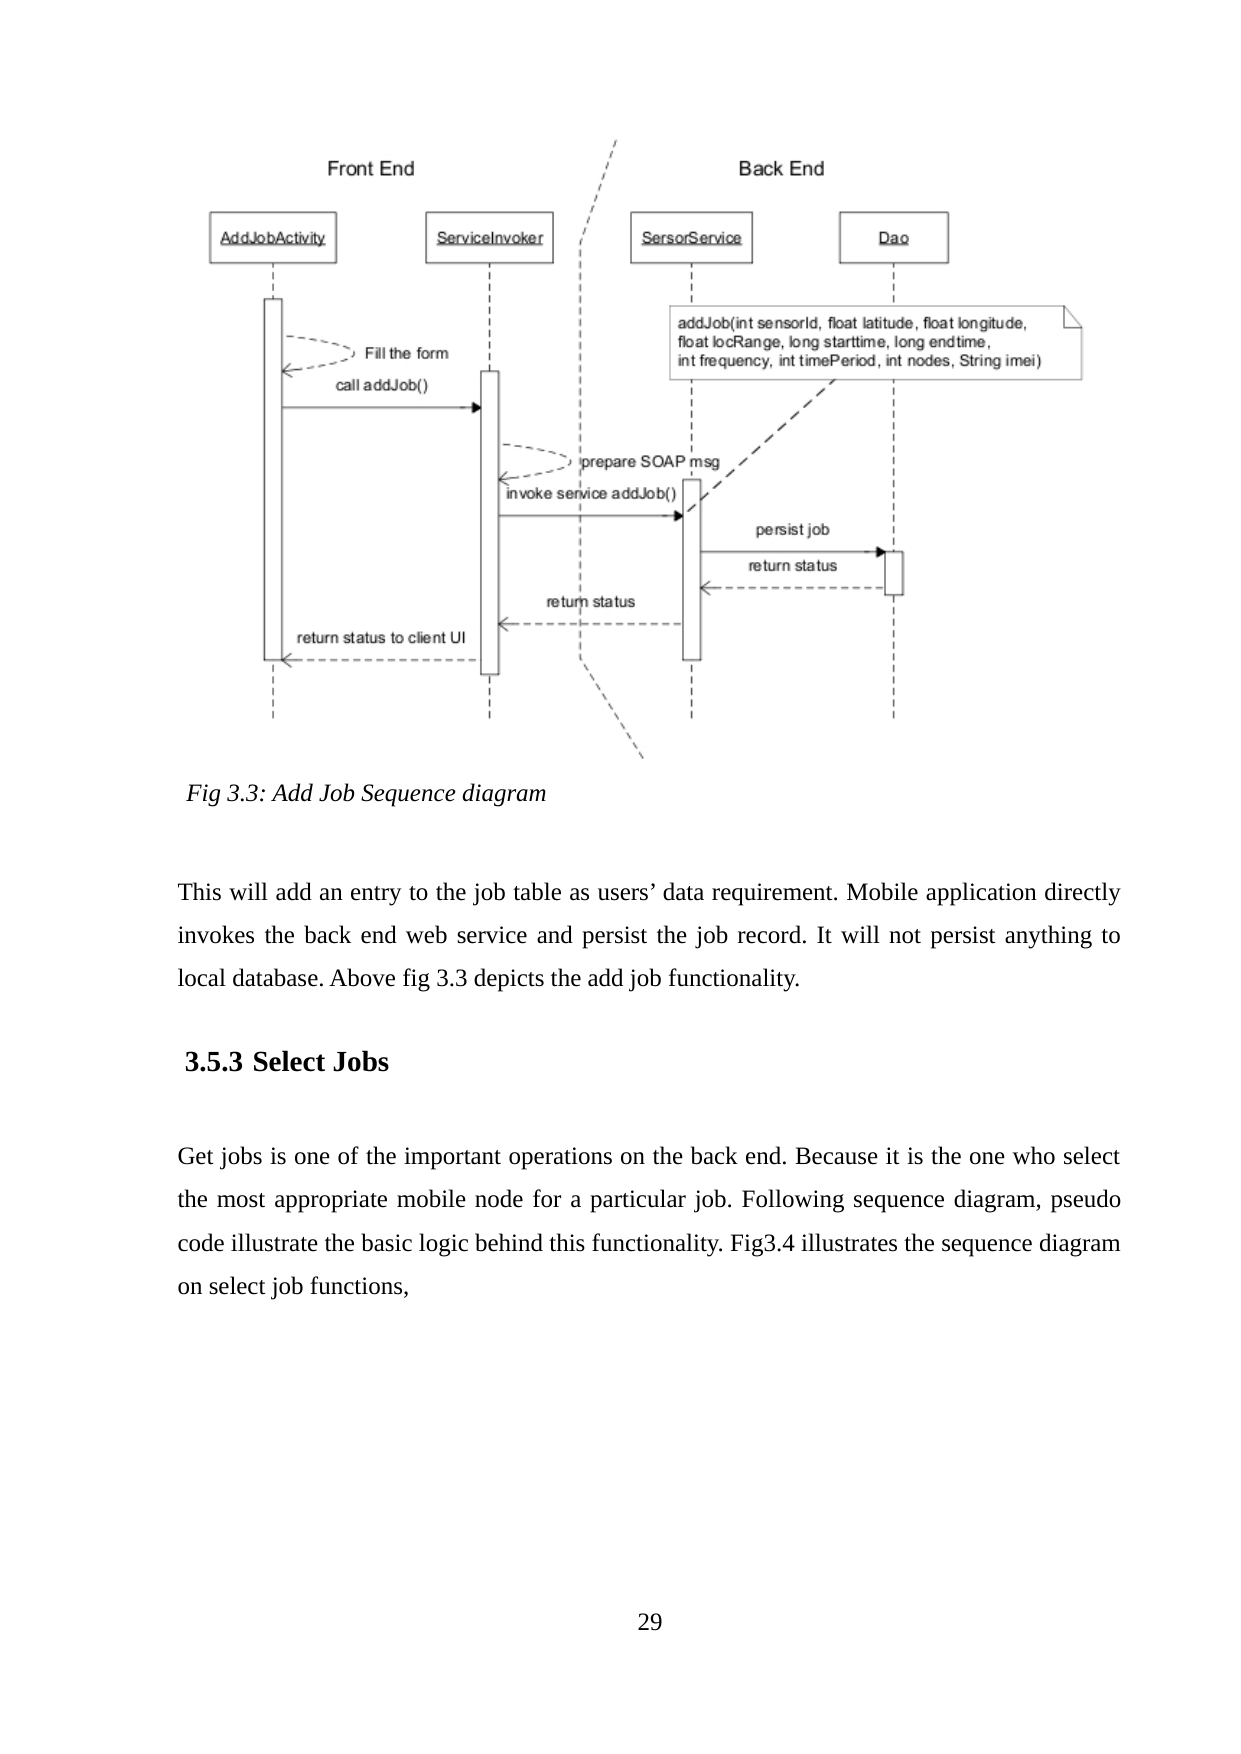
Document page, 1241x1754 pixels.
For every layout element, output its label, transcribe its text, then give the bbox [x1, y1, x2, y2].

picture [186, 128, 1101, 779]
text Get jobs is one of the important operations on the back end. Because it is the one who select the most appropriate mobile node for a particular job. Following sequence diagram, pseudo code illustrate the basic logic behind this functionality. Fig3.4 illustrates the sequence diagram on select job functions, [177, 1141, 1122, 1299]
text Fig 3.3: Add Job Sequence diagram [186, 779, 1100, 807]
subtitle Select Jobs [177, 1044, 1122, 1077]
text This will add an entry to the job table as users’ data requirement. Mobile application directly invokes the back end web service and persist the job record. It will not persist anything to local database. Above fig 3.3 depicts the add job functionality. [177, 877, 1122, 992]
